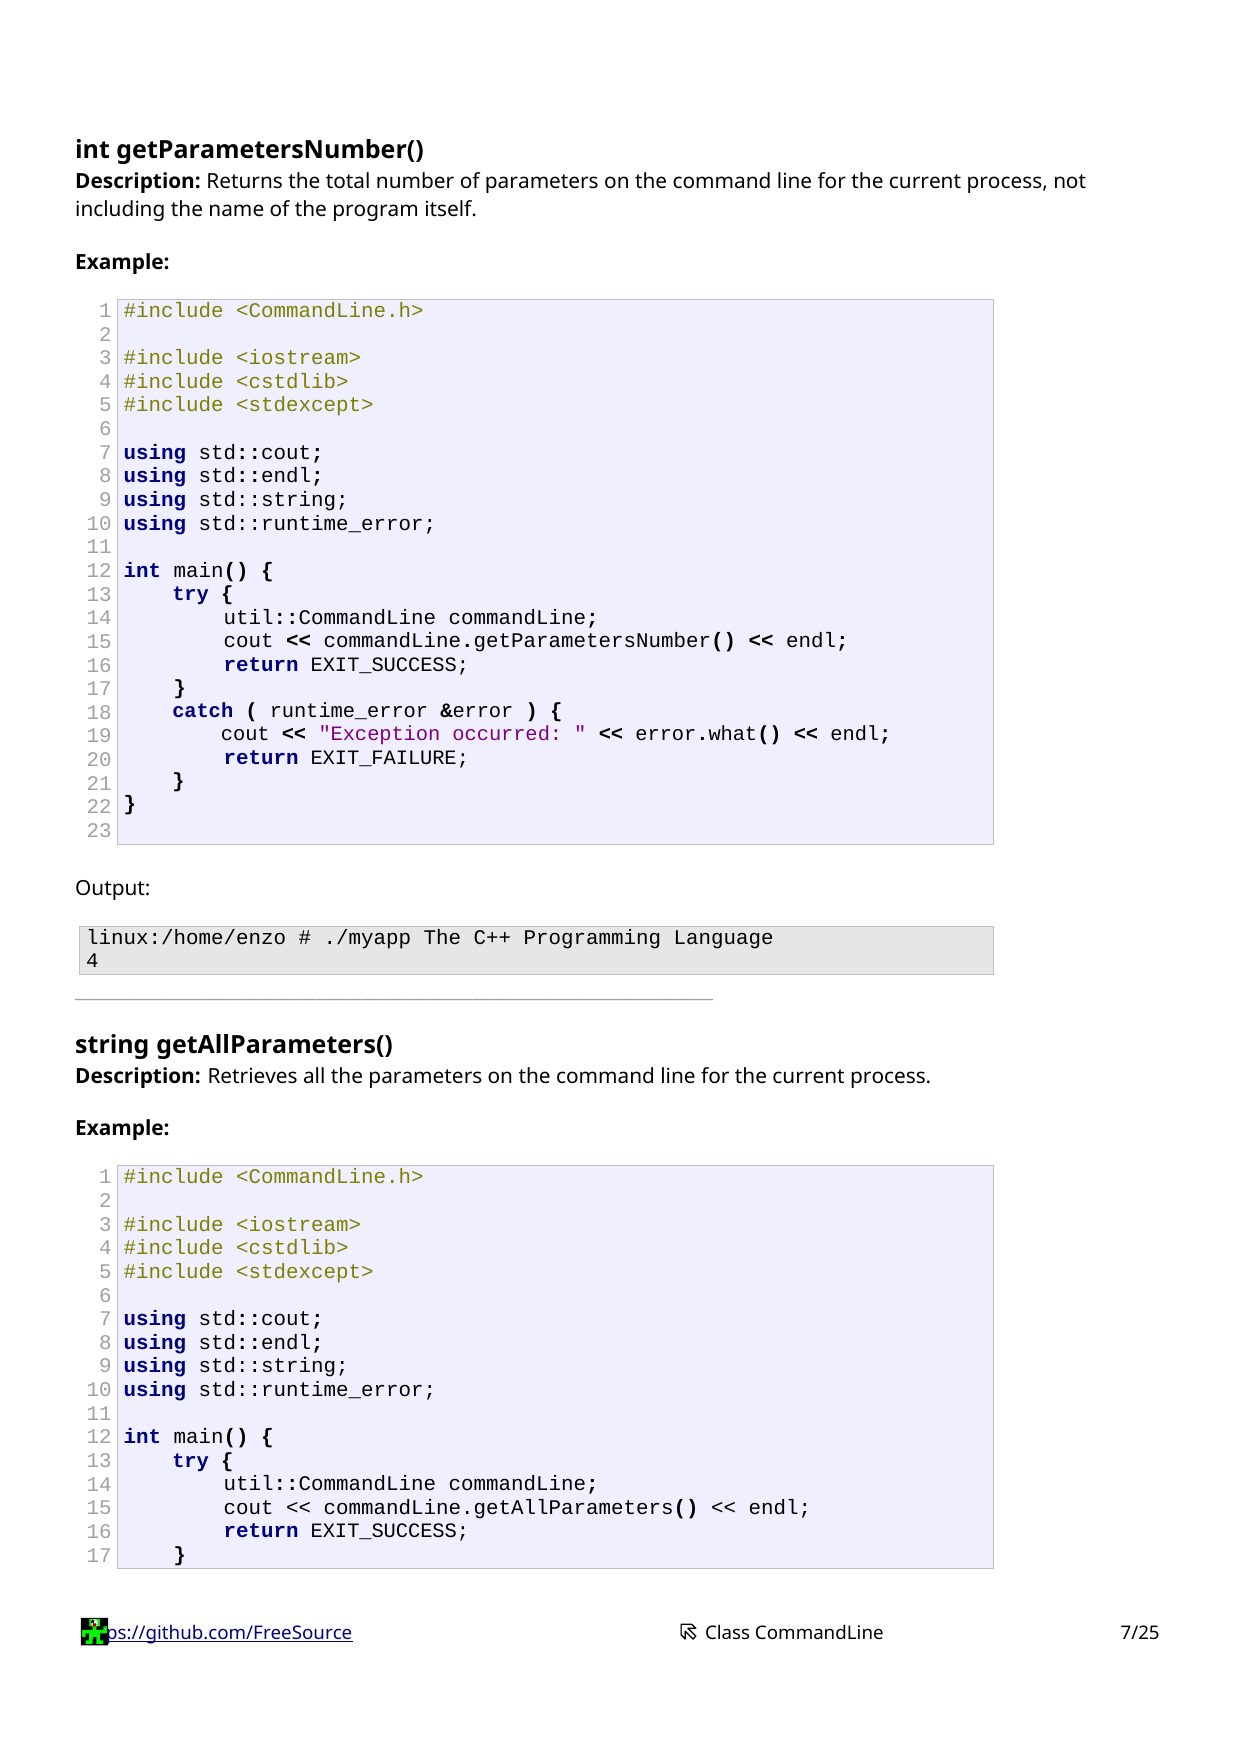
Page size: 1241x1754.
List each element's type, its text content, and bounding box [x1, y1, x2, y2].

table_header linux:/home/enzo # ./myapp The C++ Programming Language 4 [80, 927, 993, 974]
text Description: Retrieves all the parameters on the command line for the current process. [75, 1061, 1165, 1089]
text _____________________________________________________________________ [75, 975, 1165, 1003]
text Example: [75, 1113, 1165, 1142]
text Description: Returns the total number of parameters on the command line for the current process, not including the name of the program itself. [75, 166, 1165, 247]
subtitle string getAllParameters() [75, 1027, 1165, 1061]
table_header 1 2 3 4 5 6 7 8 9 10 11 12 13 14 15 16 17 [80, 1165, 117, 1568]
table_header #include <CommandLine.h> #include <iostream> #include <cstdlib> #include <stdexcept> using std::cout; using std::endl; using std::string; using std::runtime_error; int main() { try { util::CommandLine commandLine; cout << commandLine.getParametersNumber() << endl; return EXIT_SUCCESS; } catch ( runtime_error &error ) { cout << "Exception occurred: " << error.what() << endl; return EXIT_FAILURE; } } [118, 300, 993, 844]
subtitle int getParametersNumber() [75, 75, 1165, 166]
table_header #include <CommandLine.h> #include <iostream> #include <cstdlib> #include <stdexcept> using std::cout; using std::endl; using std::string; using std::runtime_error; int main() { try { util::CommandLine commandLine; cout << commandLine.getAllParameters() << endl; return EXIT_SUCCESS; } [118, 1166, 993, 1568]
text Example: [75, 247, 1165, 275]
text Output: [75, 873, 1165, 902]
table_header 1 2 3 4 5 6 7 8 9 10 11 12 13 14 15 16 17 18 19 20 21 22 23 [80, 299, 117, 844]
